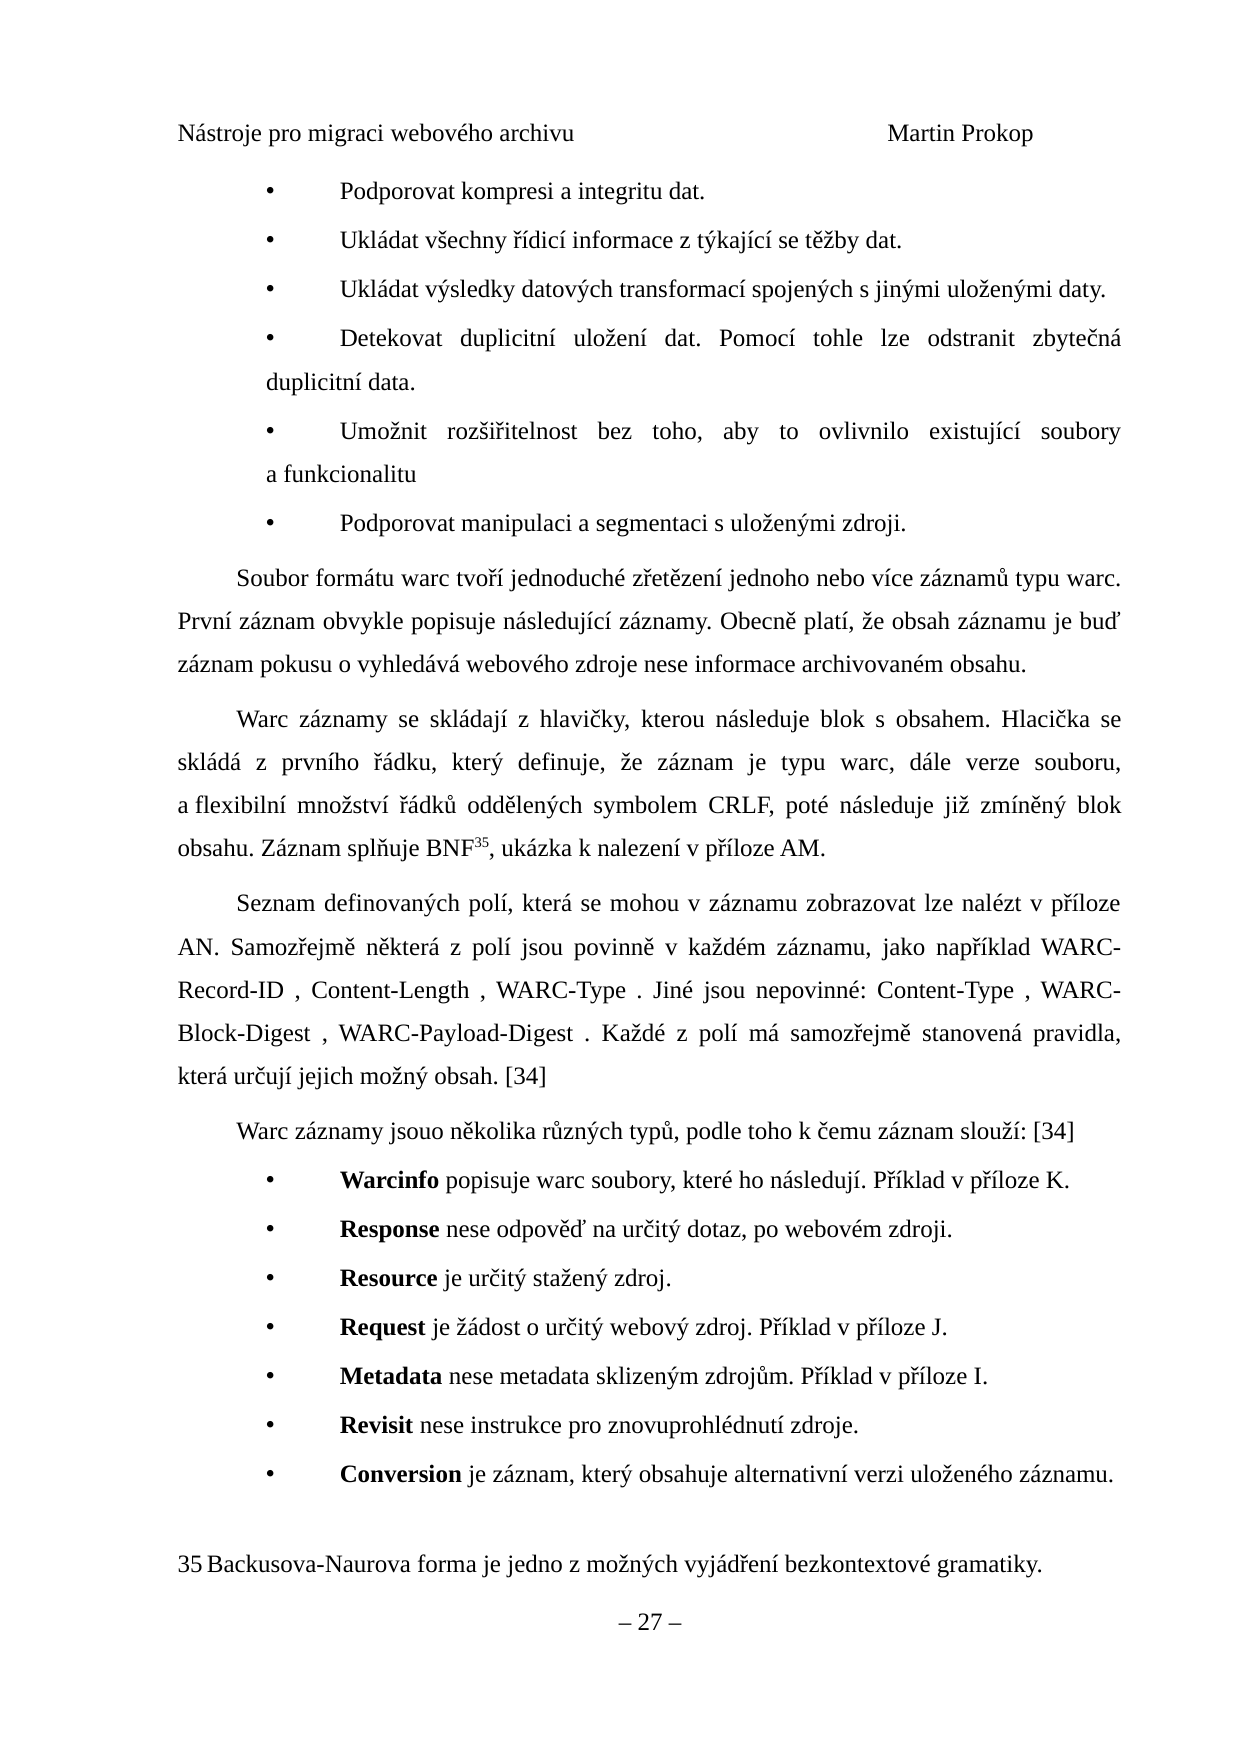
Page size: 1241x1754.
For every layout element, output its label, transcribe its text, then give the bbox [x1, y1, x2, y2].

list Podporovat kompresi a integritu dat. [266, 176, 1122, 205]
text Backusova-Naurova forma je jedno z možných vyjádření bezkontextové gramatiky. [177, 1549, 1122, 1578]
list Ukládat všechny řídicí informace z týkající se těžby dat. [266, 225, 1122, 254]
list Conversion je záznam, který obsahuje alternativní verzi uloženého záznamu. [266, 1459, 1122, 1488]
list Detekovat duplicitní uložení dat. Pomocí tohle lze odstranit zbytečná duplicitní data. [266, 323, 1122, 395]
list Umožnit rozšiřitelnost bez toho, aby to ovlivnilo existující soubory a funkcionalitu [266, 416, 1122, 488]
text Seznam definovaných polí, která se mohou v záznamu zobrazovat lze nalézt v příloze AN. Samozřejmě některá z polí jsou povinně v každém záznamu, jako například WARC-Record-ID , Content-Length , WARC-Type . Jiné jsou nepovinné: Content-Type , WARC-Block-Digest , WARC-Payload-Digest . Každé z polí má samozřejmě stanovená pravidla, která určují jejich možný obsah. [34] [177, 888, 1122, 1090]
list Request je žádost o určitý webový zdroj. Příklad v příloze J. [266, 1312, 1122, 1341]
list Response nese odpověď na určitý dotaz, po webovém zdroji. [266, 1214, 1122, 1243]
text Warc záznamy jsouo několika různých typů, podle toho k čemu záznam slouží: [34] [177, 1116, 1122, 1145]
list Metadata nese metadata sklizeným zdrojům. Příklad v příloze I. [266, 1361, 1122, 1390]
list Podporovat manipulaci a segmentaci s uloženými zdroji. [266, 508, 1122, 537]
list Warcinfo popisuje warc soubory, které ho následují. Příklad v příloze K. [266, 1165, 1122, 1194]
text Soubor formátu warc tvoří jednoduché zřetězení jednoho nebo více záznamů typu warc. První záznam obvykle popisuje následující záznamy. Obecně platí, že obsah záznamu je buď záznam pokusu o vyhledává webového zdroje nese informace archivovaném obsahu. [177, 563, 1122, 678]
text Warc záznamy se skládají z hlavičky, kterou následuje blok s obsahem. Hlacička se skládá z prvního řádku, který definuje, že záznam je typu warc, dále verze souboru, a flexibilní množství řádků oddělených symbolem CRLF, poté následuje již zmíněný blok obsahu. Záznam splňuje BNF, ukázka k nalezení v příloze AM. [177, 704, 1122, 862]
list Ukládat výsledky datových transformací spojených s jinými uloženými daty. [266, 274, 1122, 303]
list Resource je určitý stažený zdroj. [266, 1263, 1122, 1292]
list Revisit nese instrukce pro znovuprohlédnutí zdroje. [266, 1410, 1122, 1439]
